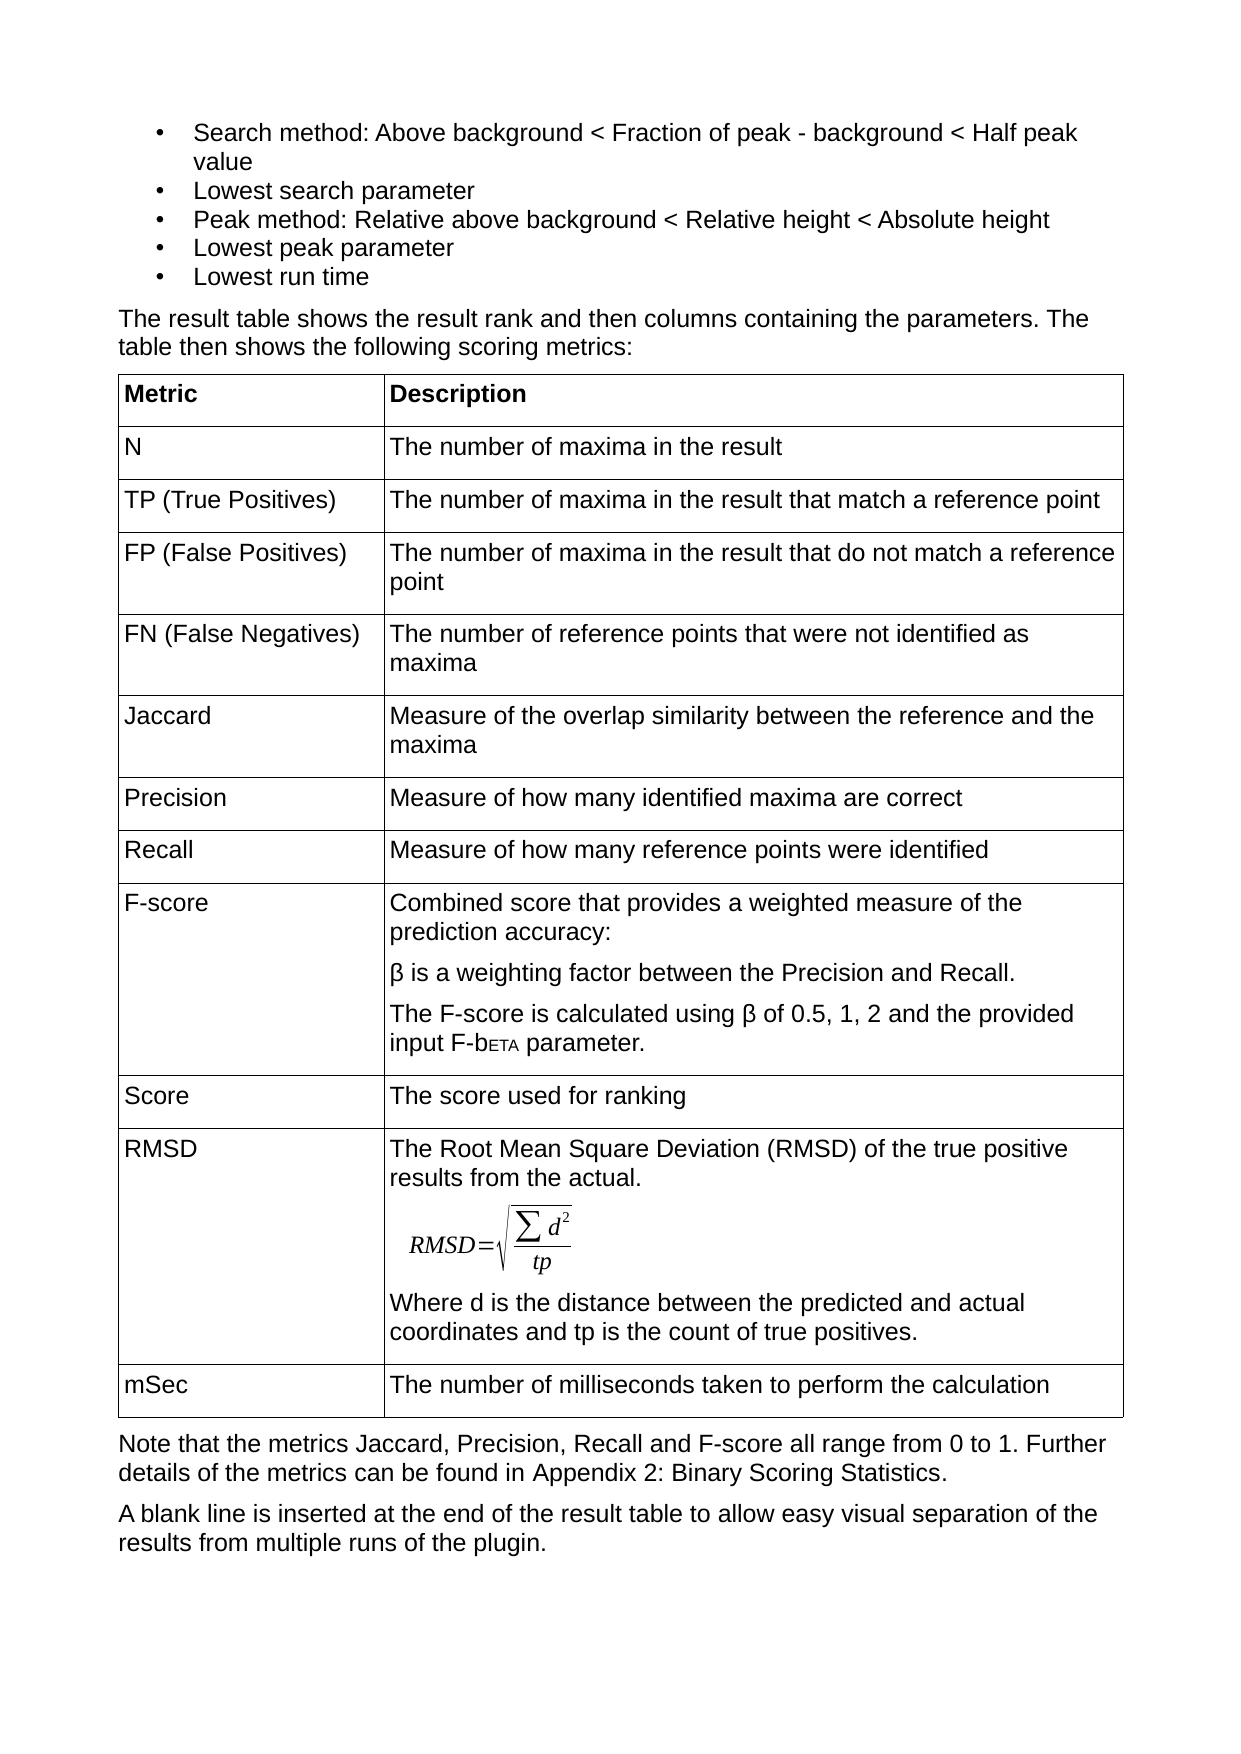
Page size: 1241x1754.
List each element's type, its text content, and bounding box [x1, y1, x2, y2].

table_cell Jaccard [119, 696, 384, 777]
table_cell FN (False Negatives) [119, 615, 384, 695]
text The result table shows the result rank and then columns containing the parameters. The table then shows the following scoring metrics: [118, 304, 1122, 361]
text Note that the metrics Jaccard, Precision, Recall and F-score all range from 0 to 1. Further details of the metrics can be found in Appendix 2: Binary Scoring Statistics. [118, 1429, 1122, 1487]
table_cell Precision [119, 778, 384, 829]
table_cell The number of reference points that were not identified as maxima [385, 615, 1123, 695]
table_cell FP (False Positives) [119, 533, 384, 614]
table_cell The score used for ranking [385, 1076, 1123, 1128]
list Search method: Above background < Fraction of peak - background < Half peak value [156, 118, 1122, 176]
table_cell The number of maxima in the result [385, 427, 1123, 479]
list Peak method: Relative above background < Relative height < Absolute height [156, 204, 1122, 233]
table_cell The number of milliseconds taken to perform the calculation [385, 1365, 1123, 1417]
table_cell mSec [119, 1365, 384, 1417]
table_cell The Root Mean Square Deviation (RMSD) of the true positive results from the actual. Where d is the distance between the predicted and actual coordinates and tp is the count of true positives. [385, 1129, 1123, 1364]
list Lowest peak parameter [156, 233, 1122, 262]
list Lowest run time [156, 262, 1122, 291]
table_header Metric [119, 375, 384, 426]
table_cell N [119, 427, 384, 479]
table_cell Measure of how many identified maxima are correct [385, 778, 1123, 829]
table_cell Measure of how many reference points were identified [385, 831, 1123, 882]
table_cell The number of maxima in the result that match a reference point [385, 480, 1123, 532]
table_cell Combined score that provides a weighted measure of the prediction accuracy: β is a weighting factor between the Precision and Recall. The F-score is calculated using β of 0.5, 1, 2 and the provided input F-beta parameter. [385, 884, 1123, 1075]
table_cell Measure of the overlap similarity between the reference and the maxima [385, 696, 1123, 777]
table_cell The number of maxima in the result that do not match a reference point [385, 533, 1123, 614]
table_cell F-score [119, 884, 384, 1075]
table_cell Score [119, 1076, 384, 1128]
table_header Description [385, 375, 1123, 426]
table_cell Recall [119, 831, 384, 882]
text A blank line is inserted at the end of the result table to allow easy visual separation of the results from multiple runs of the plugin. [118, 1499, 1122, 1556]
table_cell RMSD [119, 1129, 384, 1364]
table_cell TP (True Positives) [119, 480, 384, 532]
list Lowest search parameter [156, 176, 1122, 204]
